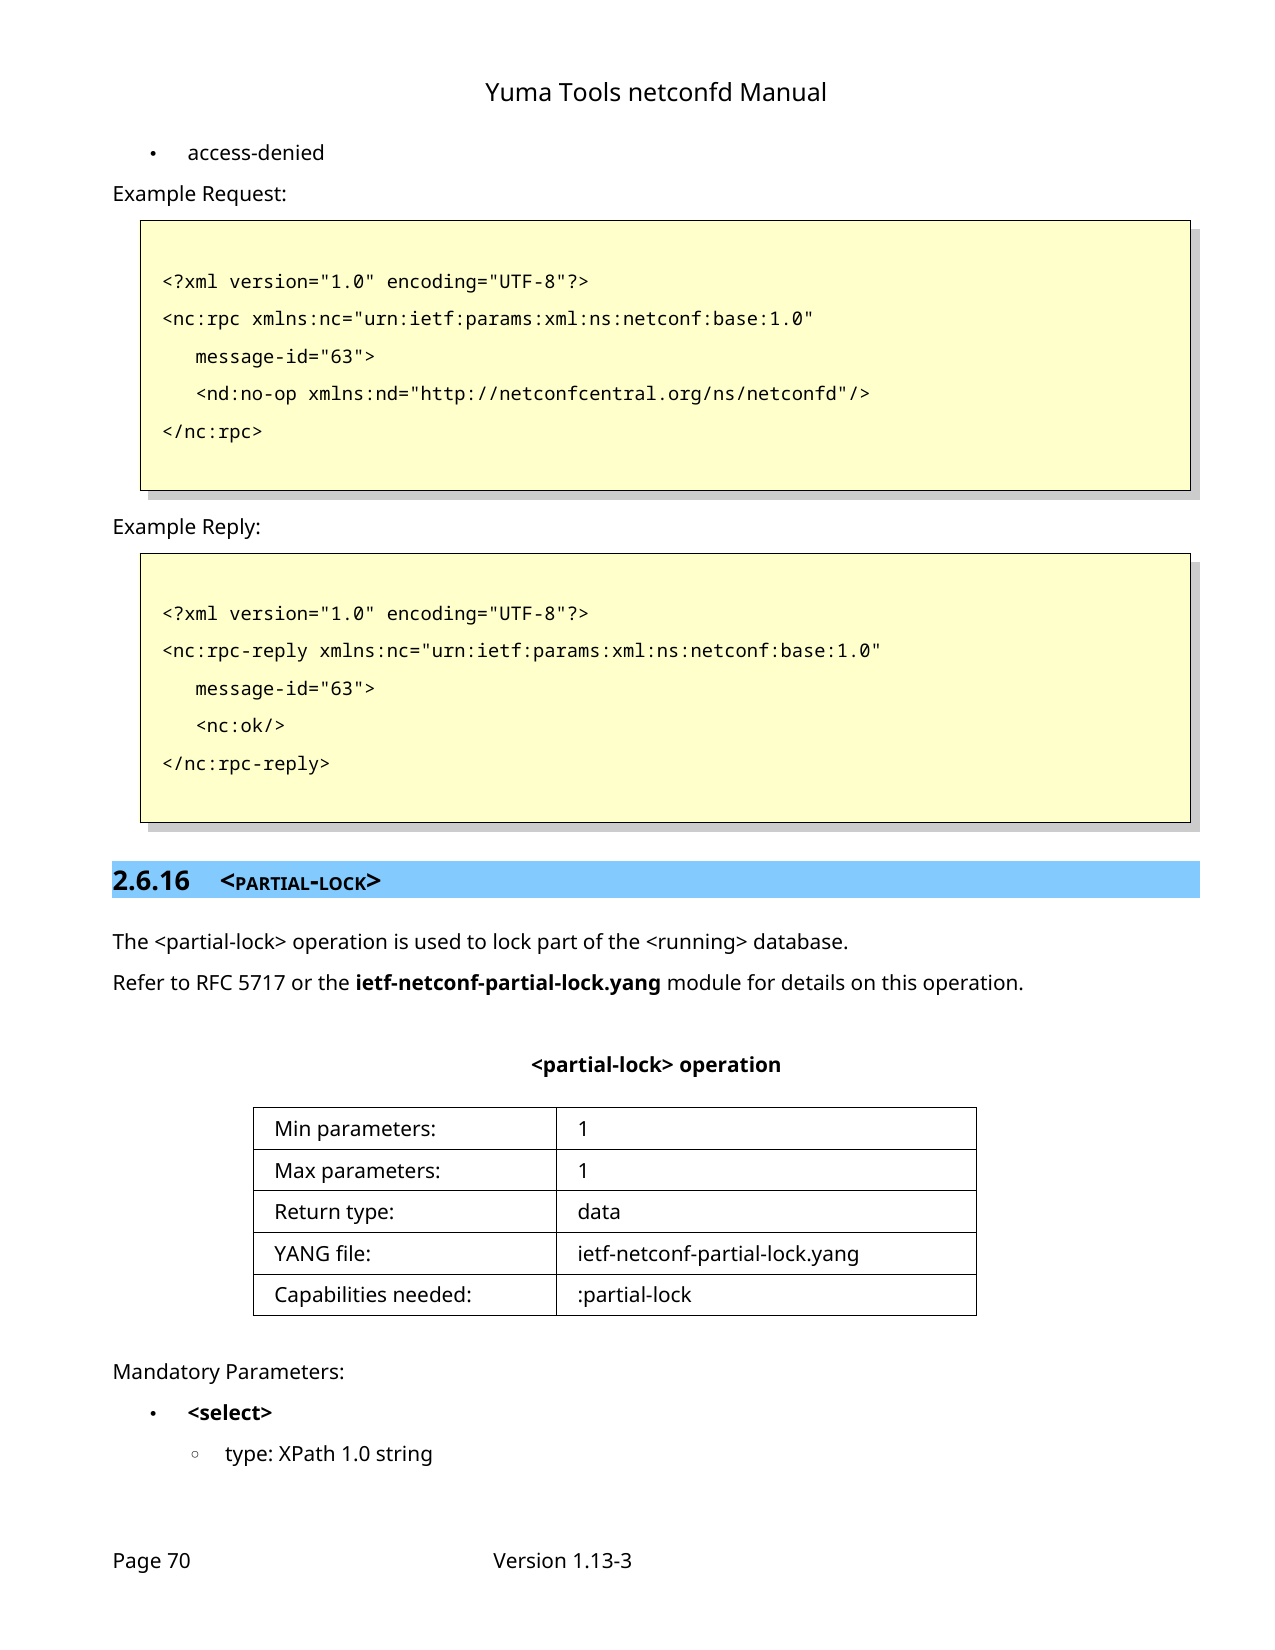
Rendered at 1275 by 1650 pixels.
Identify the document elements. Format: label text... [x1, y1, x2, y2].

subtitle <partial-lock> [112, 861, 1200, 898]
text The <partial-lock> operation is used to lock part of the <running> database. [112, 927, 1200, 956]
text <?xml version="1.0" encoding="UTF-8"?> [141, 258, 1190, 293]
table_header 1 [557, 1108, 976, 1149]
text <nd:no-op xmlns:nd="http://netconfcentral.org/ns/netconfd"/> [141, 370, 1190, 406]
table_cell 1 [557, 1150, 976, 1190]
text </nc:rpc-reply> [141, 740, 1190, 776]
list access-denied [150, 138, 1200, 167]
text Example Reply: [112, 512, 1200, 540]
text message-id="63"> [141, 333, 1190, 368]
text Example Request: [112, 179, 1200, 208]
table_cell :partial-lock [557, 1275, 976, 1315]
text message-id="63"> [141, 665, 1190, 701]
table_cell Capabilities needed: [254, 1275, 556, 1315]
text </nc:rpc> [141, 408, 1190, 443]
table_cell YANG file: [254, 1233, 556, 1273]
text Mandatory Parameters: [112, 1357, 1200, 1385]
table_cell Max parameters: [254, 1150, 556, 1190]
text <nc:rpc xmlns:nc="urn:ietf:params:xml:ns:netconf:base:1.0" [141, 295, 1190, 331]
subtitle <partial-lock> operation [127, 1050, 1185, 1079]
table_cell data [557, 1191, 976, 1232]
text <nc:rpc-reply xmlns:nc="urn:ietf:params:xml:ns:netconf:base:1.0" [141, 628, 1190, 663]
table_cell Return type: [254, 1191, 556, 1232]
table_header Min parameters: [254, 1108, 556, 1149]
text <?xml version="1.0" encoding="UTF-8"?> [141, 590, 1190, 626]
text <nc:ok/> [141, 703, 1190, 738]
table_cell ietf-netconf-partial-lock.yang [557, 1233, 976, 1273]
text Refer to RFC 5717 or the ietf-netconf-partial-lock.yang module for details on this operation. [112, 968, 1200, 997]
list <select> [150, 1398, 1200, 1426]
list type: XPath 1.0 string [187, 1439, 1200, 1467]
